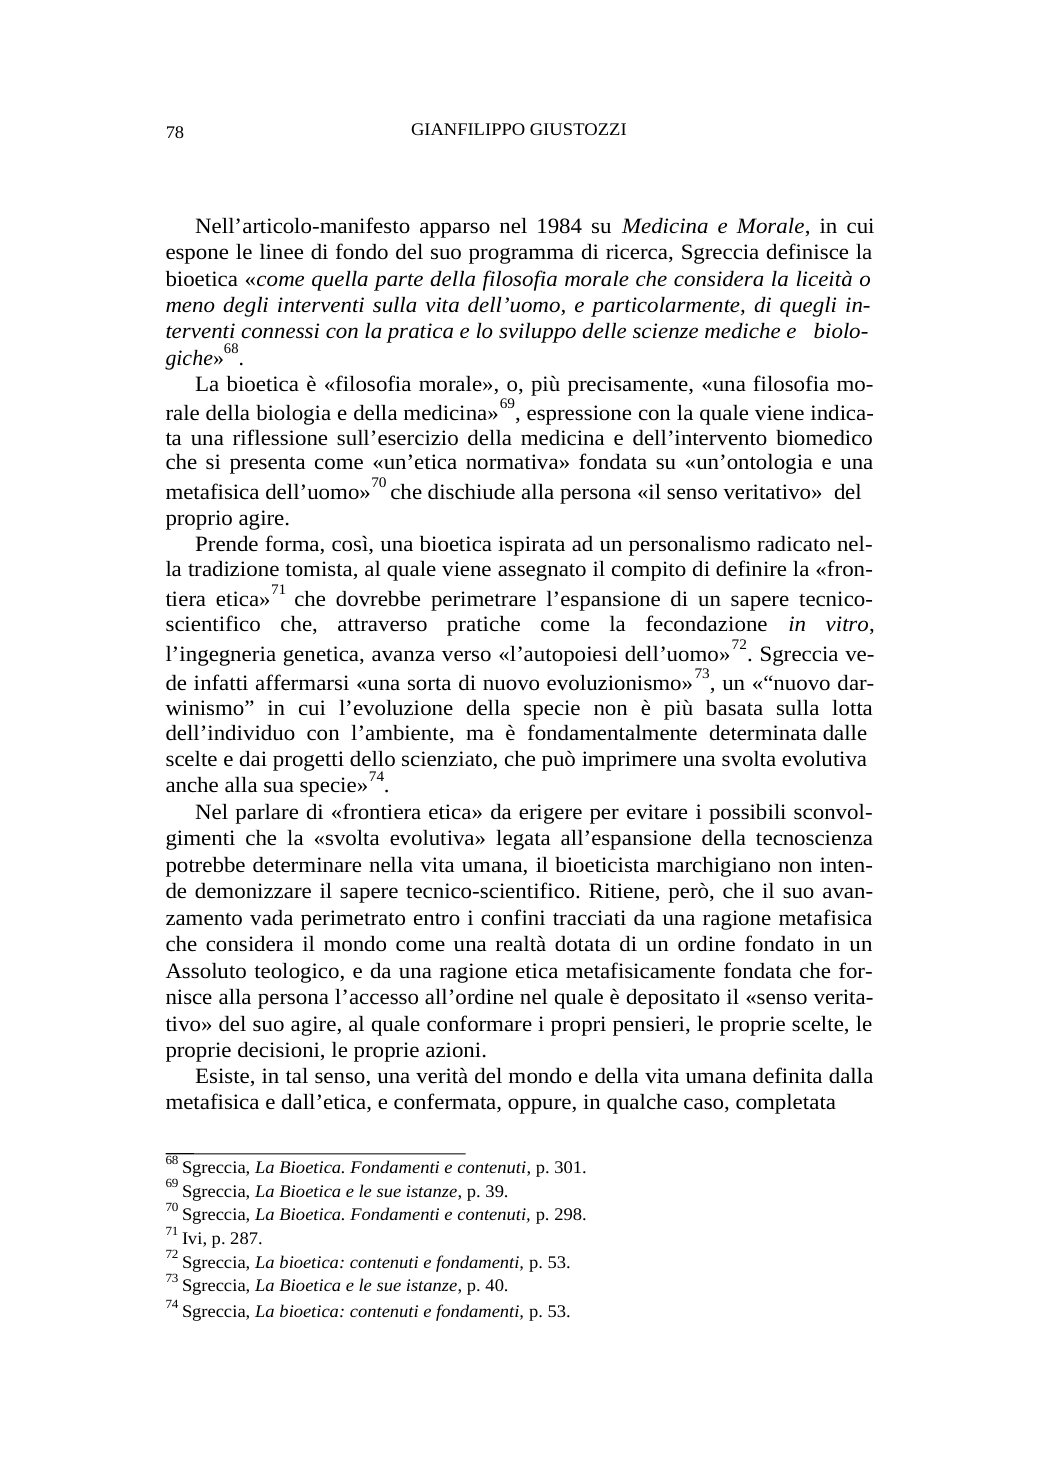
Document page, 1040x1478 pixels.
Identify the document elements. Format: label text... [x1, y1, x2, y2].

text 70 Sgreccia, La Bioetica. Fondamenti e contenuti, p. 298. [165, 1202, 896, 1226]
text Esiste, in tal senso, una verità del mondo e della vita umana definita dalla metafisica e dall’etica, e confermata, oppure, in qualche caso, completata [165, 1063, 874, 1114]
text Prende forma, così, una bioetica ispirata ad un personalismo radicato nel- la tradizione tomista, al quale viene assegnato il compito di definire la «fron- tiera etica»71 che dovrebbe perimetrare l’espansione di un sapere tecnico- scientifico che, attraverso pratiche come la fecondazione in vitro, l’ingegneria genetica, avanza verso «l’autopoiesi dell’uomo»72. Sgreccia ve- de infatti affermarsi «una sorta di nuovo evoluzionismo»73, un «“nuovo dar- winismo” in cui l’evoluzione della specie non è più basata sulla lotta dell’individuo con l’ambiente, ma è fondamentalmente determinata dalle [165, 532, 874, 745]
text scelte e dai progetti dello scienziato, che può imprimere una svolta evolutiva anche alla sua specie»74. [165, 745, 896, 798]
text Nel parlare di «frontiera etica» da erigere per evitare i possibili sconvol- gimenti che la «svolta evolutiva» legata all’espansione della tecnoscienza potrebbe determinare nella vita umana, il bioeticista marchigiano non inten- de demonizzare il sapere tecnico-scientifico. Ritiene, però, che il suo avan- zamento vada perimetrato entro i confini tracciati da una ragione metafisica che considera il mondo come una realtà dotata di un ordine fondato in un Assoluto teologico, e da una ragione etica metafisicamente fondata che for- nisce alla persona l’accesso all’ordine nel quale è depositato il «senso verita- tivo» del suo agire, al quale conformare i propri pensieri, le proprie scelte, le proprie decisioni, le proprie azioni. [165, 799, 874, 1062]
text 72 Sgreccia, La bioetica: contenuti e fondamenti, p. 53. [165, 1249, 896, 1273]
text proprio agire. [165, 505, 896, 530]
text La bioetica è «filosofia morale», o, più precisamente, «una filosofia mo- rale della biologia e della medicina»69, espressione con la quale viene indica- ta una riflessione sull’esercizio della medicina e dell’intervento biomedico che si presenta come «un’etica normativa» fondata su «un’ontologia e una metafisica dell’uomo»70 che dischiude alla persona «il senso veritativo» del [165, 372, 874, 504]
text giche»68. [165, 345, 896, 370]
text Nell’articolo-manifesto apparso nel 1984 su Medicina e Morale, in cui espone le linee di fondo del suo programma di ricerca, Sgreccia definisce la bioetica «come quella parte della filosofia morale che considera la liceità o meno degli interventi sulla vita dell’uomo, e particolarmente, di quegli in- terventi connessi con la pratica e lo sviluppo delle scienze mediche e biolo- [165, 213, 874, 344]
text 71 Ivi, p. 287. [165, 1226, 896, 1249]
text 68 Sgreccia, La Bioetica. Fondamenti e contenuti, p. 301. [165, 1145, 896, 1178]
text 73 Sgreccia, La Bioetica e le sue istanze, p. 40. [165, 1273, 896, 1296]
text 74 Sgreccia, La bioetica: contenuti e fondamenti, p. 53. [165, 1297, 896, 1322]
text 69 Sgreccia, La Bioetica e le sue istanze, p. 39. [165, 1178, 896, 1202]
